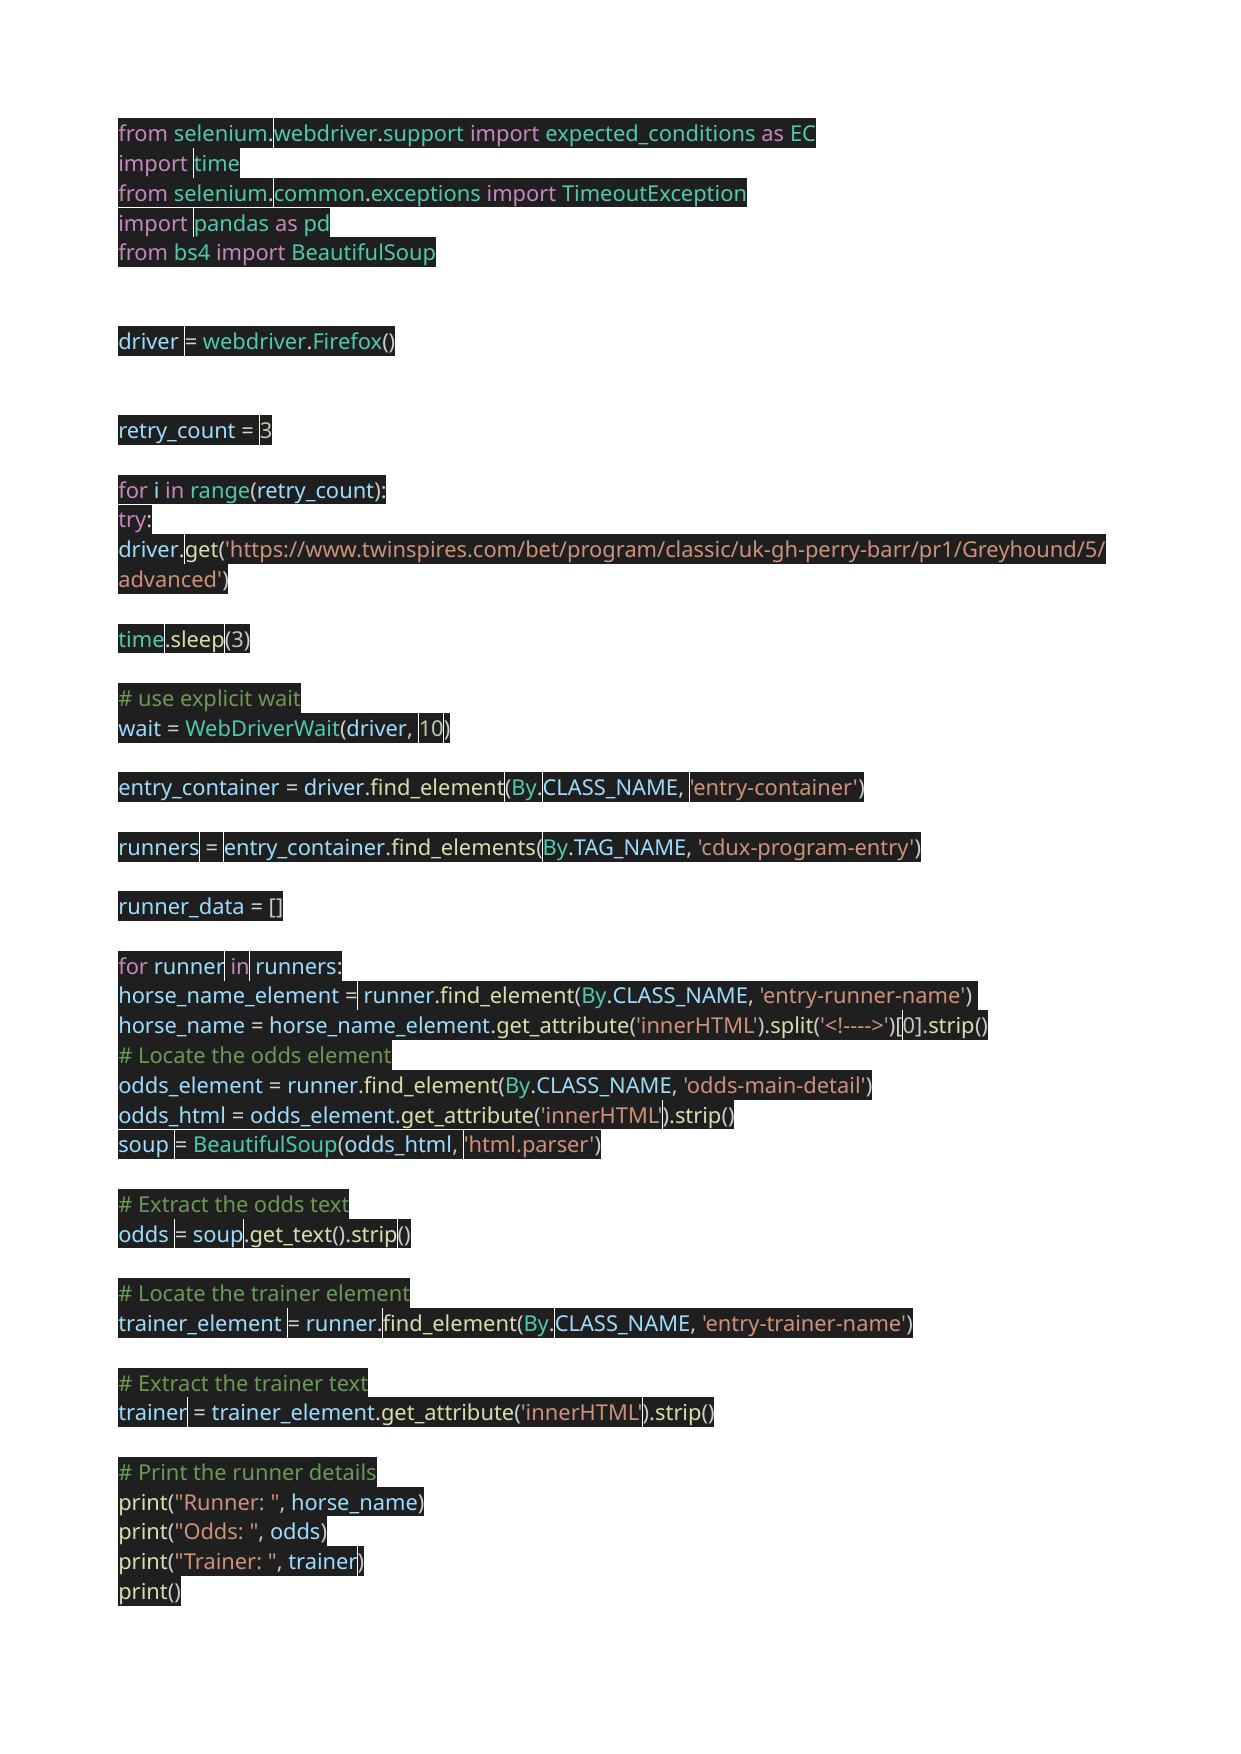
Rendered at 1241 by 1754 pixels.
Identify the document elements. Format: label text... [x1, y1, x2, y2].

text print("Trainer: ", trainer) [118, 1546, 1122, 1576]
text # Print the runner details [118, 1457, 1122, 1487]
text try: [118, 504, 1122, 534]
text wait = WebDriverWait(driver, 10) [118, 713, 1122, 743]
text for i in range(retry_count): [118, 475, 1122, 504]
text odds_html = odds_element.get_attribute('innerHTML').strip() [118, 1100, 1122, 1129]
text import time [118, 148, 1122, 178]
text from selenium.webdriver.support import expected_conditions as EC [118, 118, 1122, 148]
text odds = soup.get_text().strip() [118, 1219, 1122, 1248]
text print("Odds: ", odds) [118, 1516, 1122, 1546]
text # use explicit wait [118, 683, 1122, 713]
text print("Runner: ", horse_name) [118, 1487, 1122, 1516]
text time.sleep(3) [118, 623, 1122, 653]
text for runner in runners: [118, 951, 1122, 981]
text soup = BeautifulSoup(odds_html, 'html.parser') [118, 1129, 1122, 1159]
text horse_name = horse_name_element.get_attribute('innerHTML').split('<!---->')[0].strip() [118, 1010, 1122, 1040]
text driver.get('https://www.twinspires.com/bet/program/classic/uk-gh-perry-barr/pr1/Greyhound/5/advanced') [118, 534, 1122, 594]
text # Locate the odds element [118, 1040, 1122, 1070]
text from selenium.common.exceptions import TimeoutException [118, 178, 1122, 207]
text # Extract the odds text [118, 1189, 1122, 1219]
text # Extract the trainer text [118, 1367, 1122, 1397]
text driver = webdriver.Firefox() [118, 326, 1122, 356]
text import pandas as pd [118, 207, 1122, 237]
text runner_data = [] [118, 891, 1122, 921]
text entry_container = driver.find_element(By.CLASS_NAME, 'entry-container') [118, 772, 1122, 802]
text from bs4 import BeautifulSoup [118, 237, 1122, 267]
text odds_element = runner.find_element(By.CLASS_NAME, 'odds-main-detail') [118, 1070, 1122, 1100]
text trainer_element = runner.find_element(By.CLASS_NAME, 'entry-trainer-name') [118, 1308, 1122, 1338]
text runners = entry_container.find_elements(By.TAG_NAME, 'cdux-program-entry') [118, 832, 1122, 862]
text horse_name_element = runner.find_element(By.CLASS_NAME, 'entry-runner-name') [118, 981, 1122, 1010]
text trainer = trainer_element.get_attribute('innerHTML').strip() [118, 1397, 1122, 1427]
text retry_count = 3 [118, 415, 1122, 445]
text print() [118, 1576, 1122, 1606]
text # Locate the trainer element [118, 1278, 1122, 1308]
